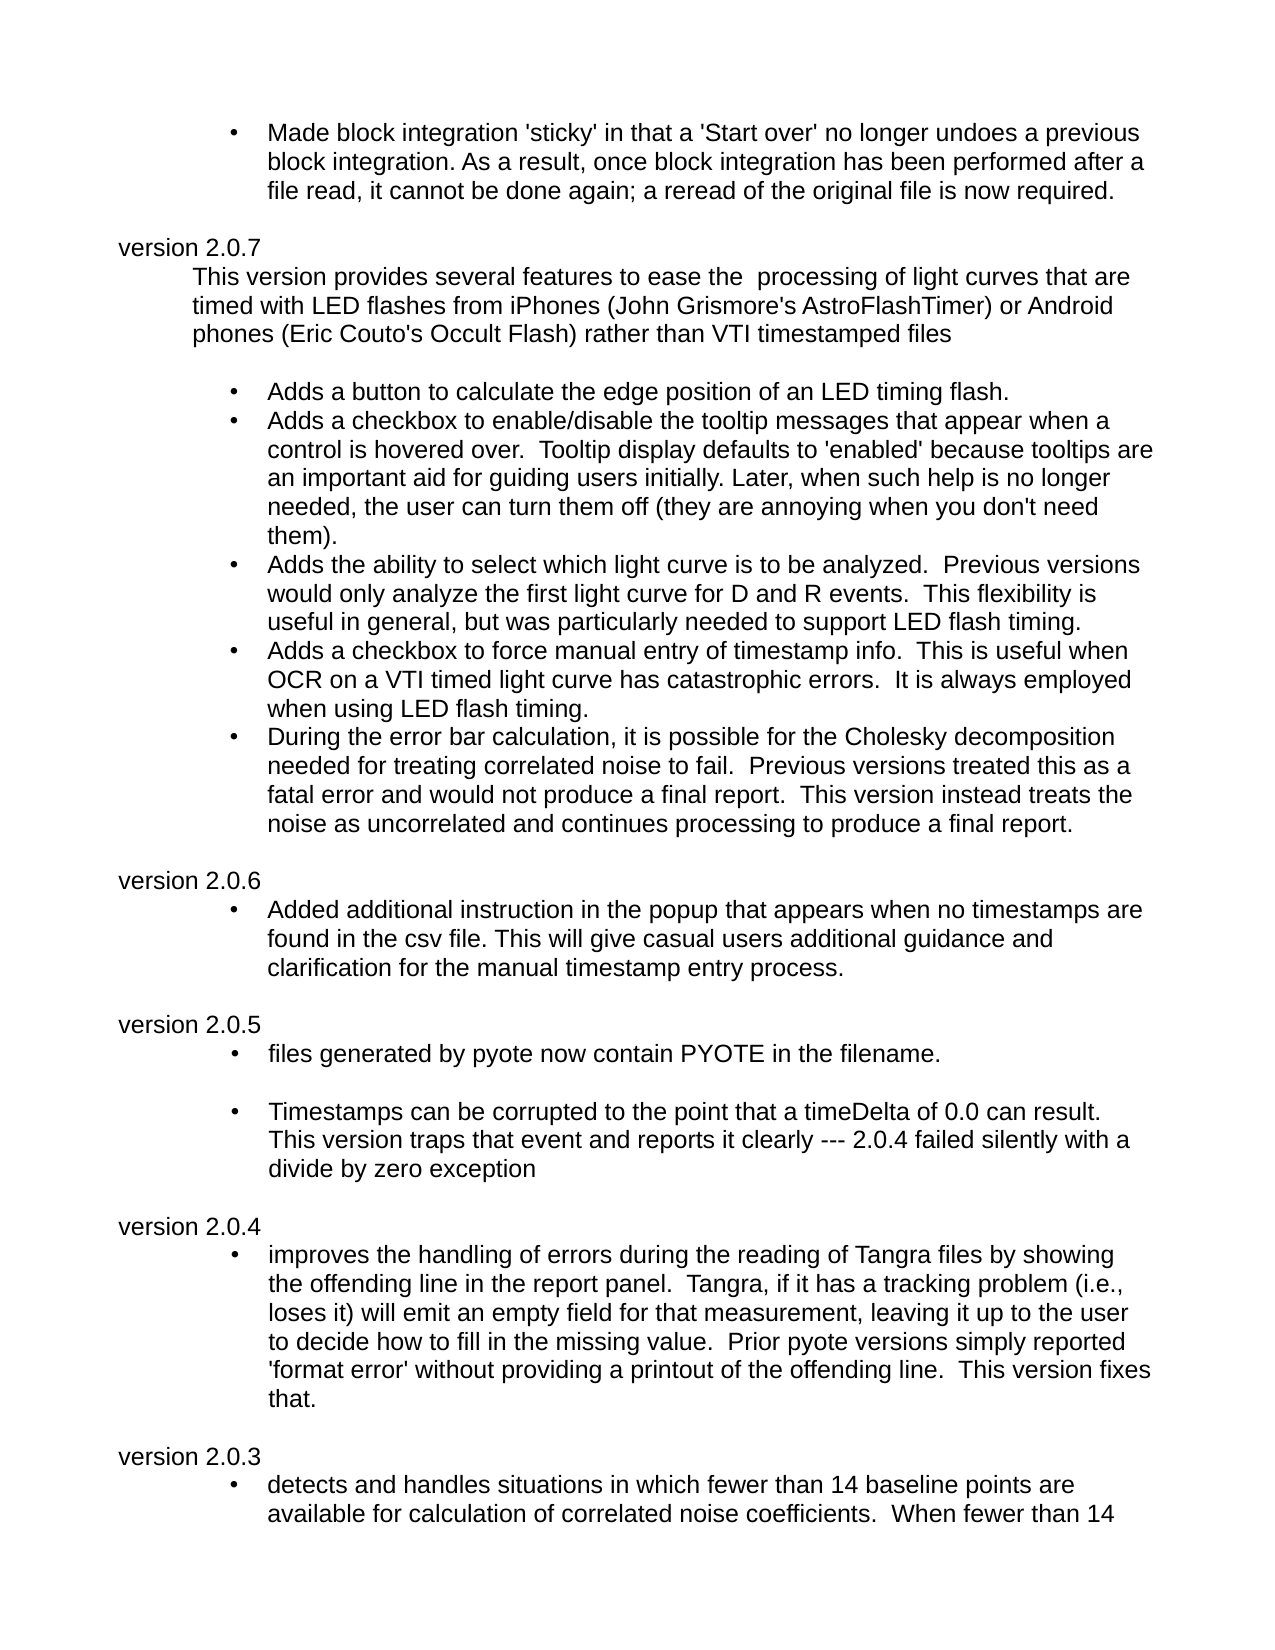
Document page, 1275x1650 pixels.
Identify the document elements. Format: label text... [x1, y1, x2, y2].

list detects and handles situations in which fewer than 14 baseline points are available for calculation of correlated noise coefficients. When fewer than 14 [229, 1470, 1157, 1528]
text version 2.0.3 [118, 1442, 1157, 1470]
text This version provides several features to ease the processing of light curves that are timed with LED flashes from iPhones (John Grismore's AstroFlashTimer) or Android phones (Eric Couto's Occult Flash) rather than VTI timestamped files [192, 262, 1157, 348]
text version 2.0.7 [118, 233, 1157, 262]
list improves the handling of errors during the reading of Tangra files by showing the offending line in the report panel. Tangra, if it has a tracking problem (i.e., loses it) will emit an empty field for that measurement, leaving it up to the user to decide how to fill in the missing value. Prior pyote versions simply reported 'format error' without providing a printout of the offending line. This version fixes that. [231, 1240, 1157, 1413]
text version 2.0.6 [118, 866, 1157, 895]
list During the error bar calculation, it is possible for the Cholesky decomposition needed for treating correlated noise to fail. Previous versions treated this as a fatal error and would not produce a final report. This version instead treats the noise as uncorrelated and continues processing to produce a final report. [229, 722, 1157, 837]
text version 2.0.5 [118, 1010, 1157, 1039]
list Adds the ability to select which light curve is to be analyzed. Previous versions would only analyze the first light curve for D and R events. This flexibility is useful in general, but was particularly needed to support LED flash timing. [229, 550, 1157, 636]
list files generated by pyote now contain PYOTE in the filename. [231, 1039, 1157, 1096]
list Timestamps can be corrupted to the point that a timeDelta of 0.0 can result. This version traps that event and reports it clearly --- 2.0.4 failed silently with a divide by zero exception [231, 1096, 1157, 1212]
list Adds a button to calculate the edge position of an LED timing flash. [229, 377, 1157, 406]
list Adds a checkbox to enable/disable the tooltip messages that appear when a control is hovered over. Tooltip display defaults to 'enabled' because tooltips are an important aid for guiding users initially. Later, when such help is no longer needed, the user can turn them off (they are annoying when you don't need them). [229, 406, 1157, 550]
text version 2.0.4 [118, 1212, 1157, 1240]
list Made block integration 'sticky' in that a 'Start over' no longer undoes a previous block integration. As a result, once block integration has been performed after a file read, it cannot be done again; a reread of the original file is now required. [229, 118, 1157, 233]
list Added additional instruction in the popup that appears when no timestamps are found in the csv file. This will give casual users additional guidance and clarification for the manual timestamp entry process. [229, 895, 1157, 1010]
list Adds a checkbox to force manual entry of timestamp info. This is useful when OCR on a VTI timed light curve has catastrophic errors. It is always employed when using LED flash timing. [229, 636, 1157, 722]
